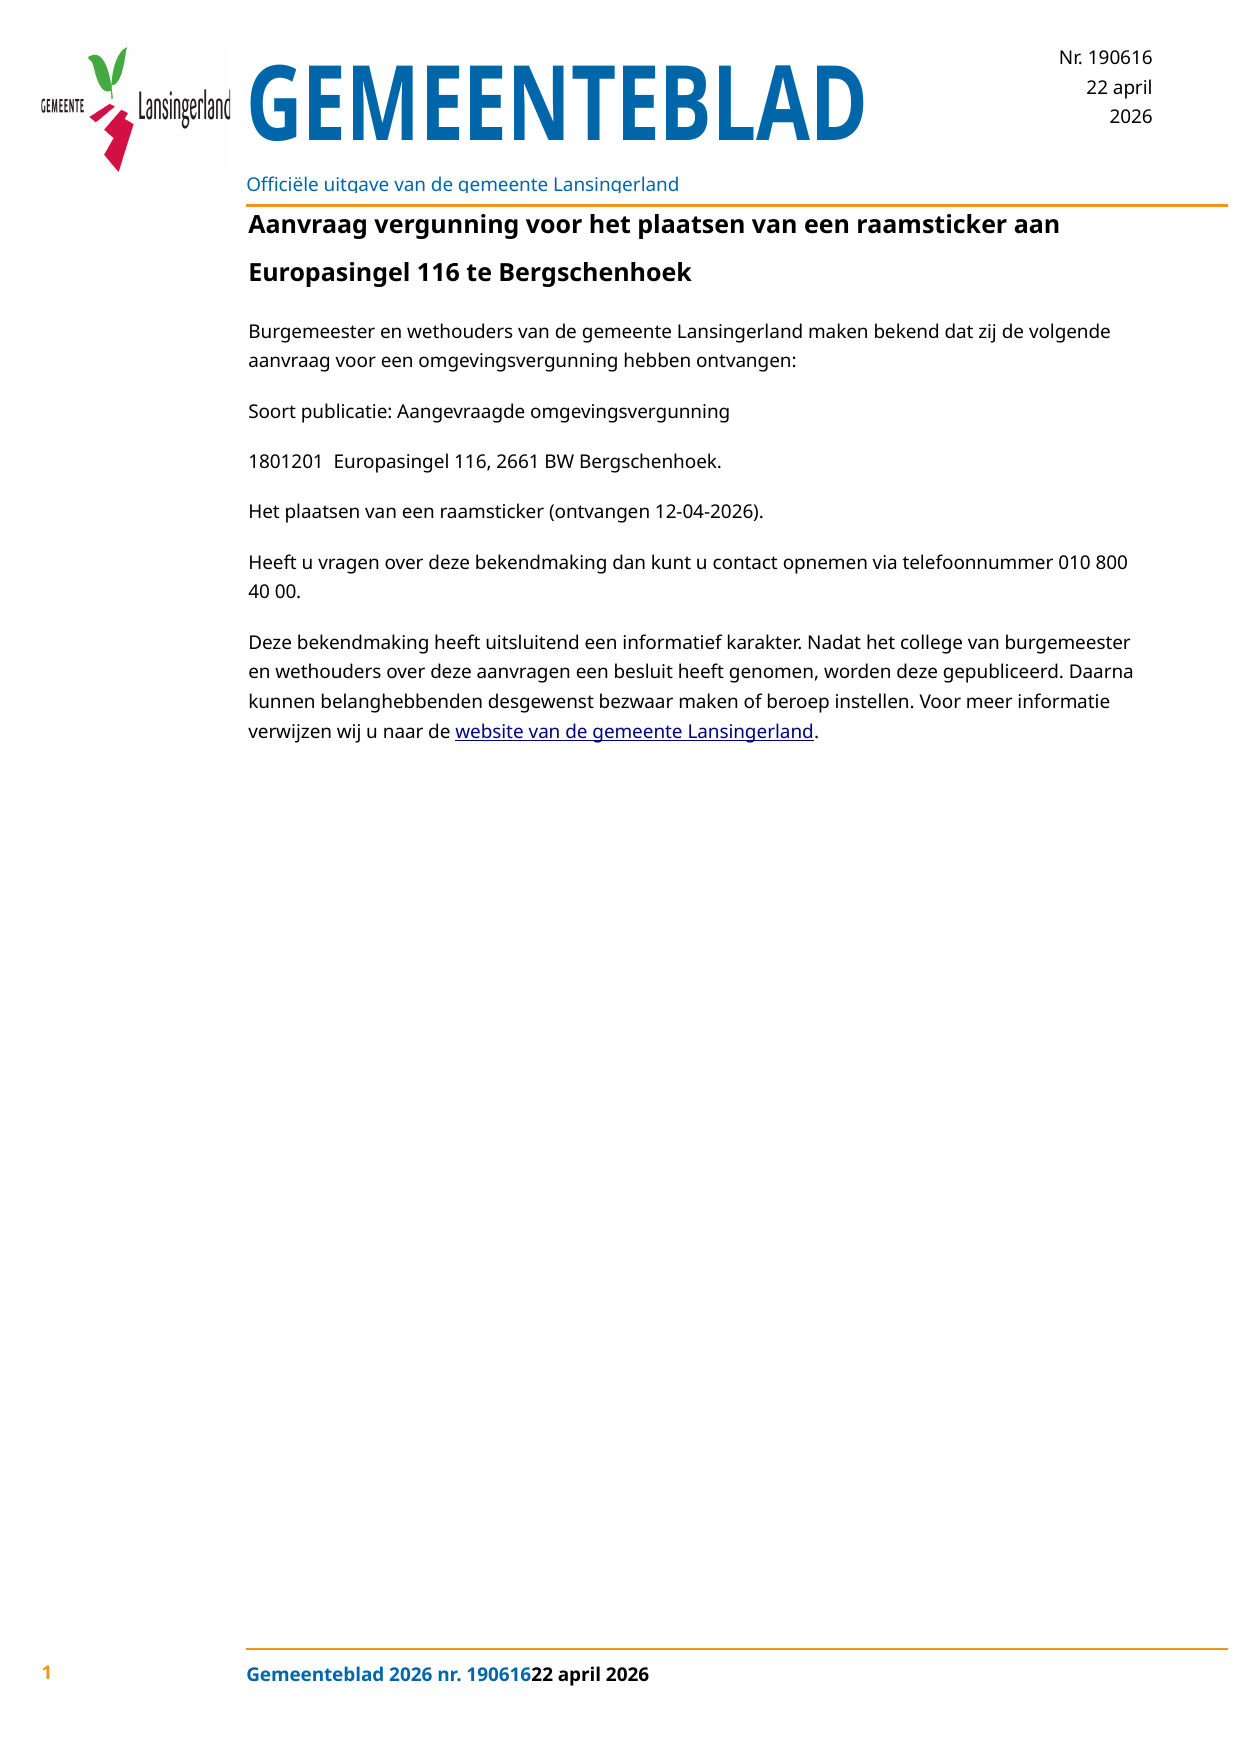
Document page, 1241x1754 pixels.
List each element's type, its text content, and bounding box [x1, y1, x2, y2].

picture [41, 47, 231, 172]
text Aanvraag vergunning voor het plaatsen van een raamsticker aan Europasingel 116 te Bergschenhoek [248, 207, 1152, 288]
text Soort publicatie: Aangevraagde omgevingsvergunning [248, 398, 1152, 424]
text 1801201 Europasingel 116, 2661 BW Bergschenhoek. [248, 448, 1152, 474]
text Het plaatsen van een raamsticker (ontvangen 12-04-2026). [248, 499, 1152, 524]
text Deze bekendmaking heeft uitsluitend een informatief karakter. Nadat het college van burgemeester en wethouders over deze aanvragen een besluit heeft genomen, worden deze gepubliceerd. Daarna kunnen belanghebbenden desgewenst bezwaar maken of beroep instellen. Voor meer informatie verwijzen wij u naar de website van de gemeente Lansingerland. [248, 629, 1152, 744]
text Burgemeester en wethouders van de gemeente Lansingerland maken bekend dat zij de volgende aanvraag voor een omgevingsvergunning hebben ontvangen: [248, 318, 1152, 373]
text Heeft u vragen over deze bekendmaking dan kunt u contact opnemen via telefoonnummer 010 800 40 00. [248, 549, 1152, 604]
